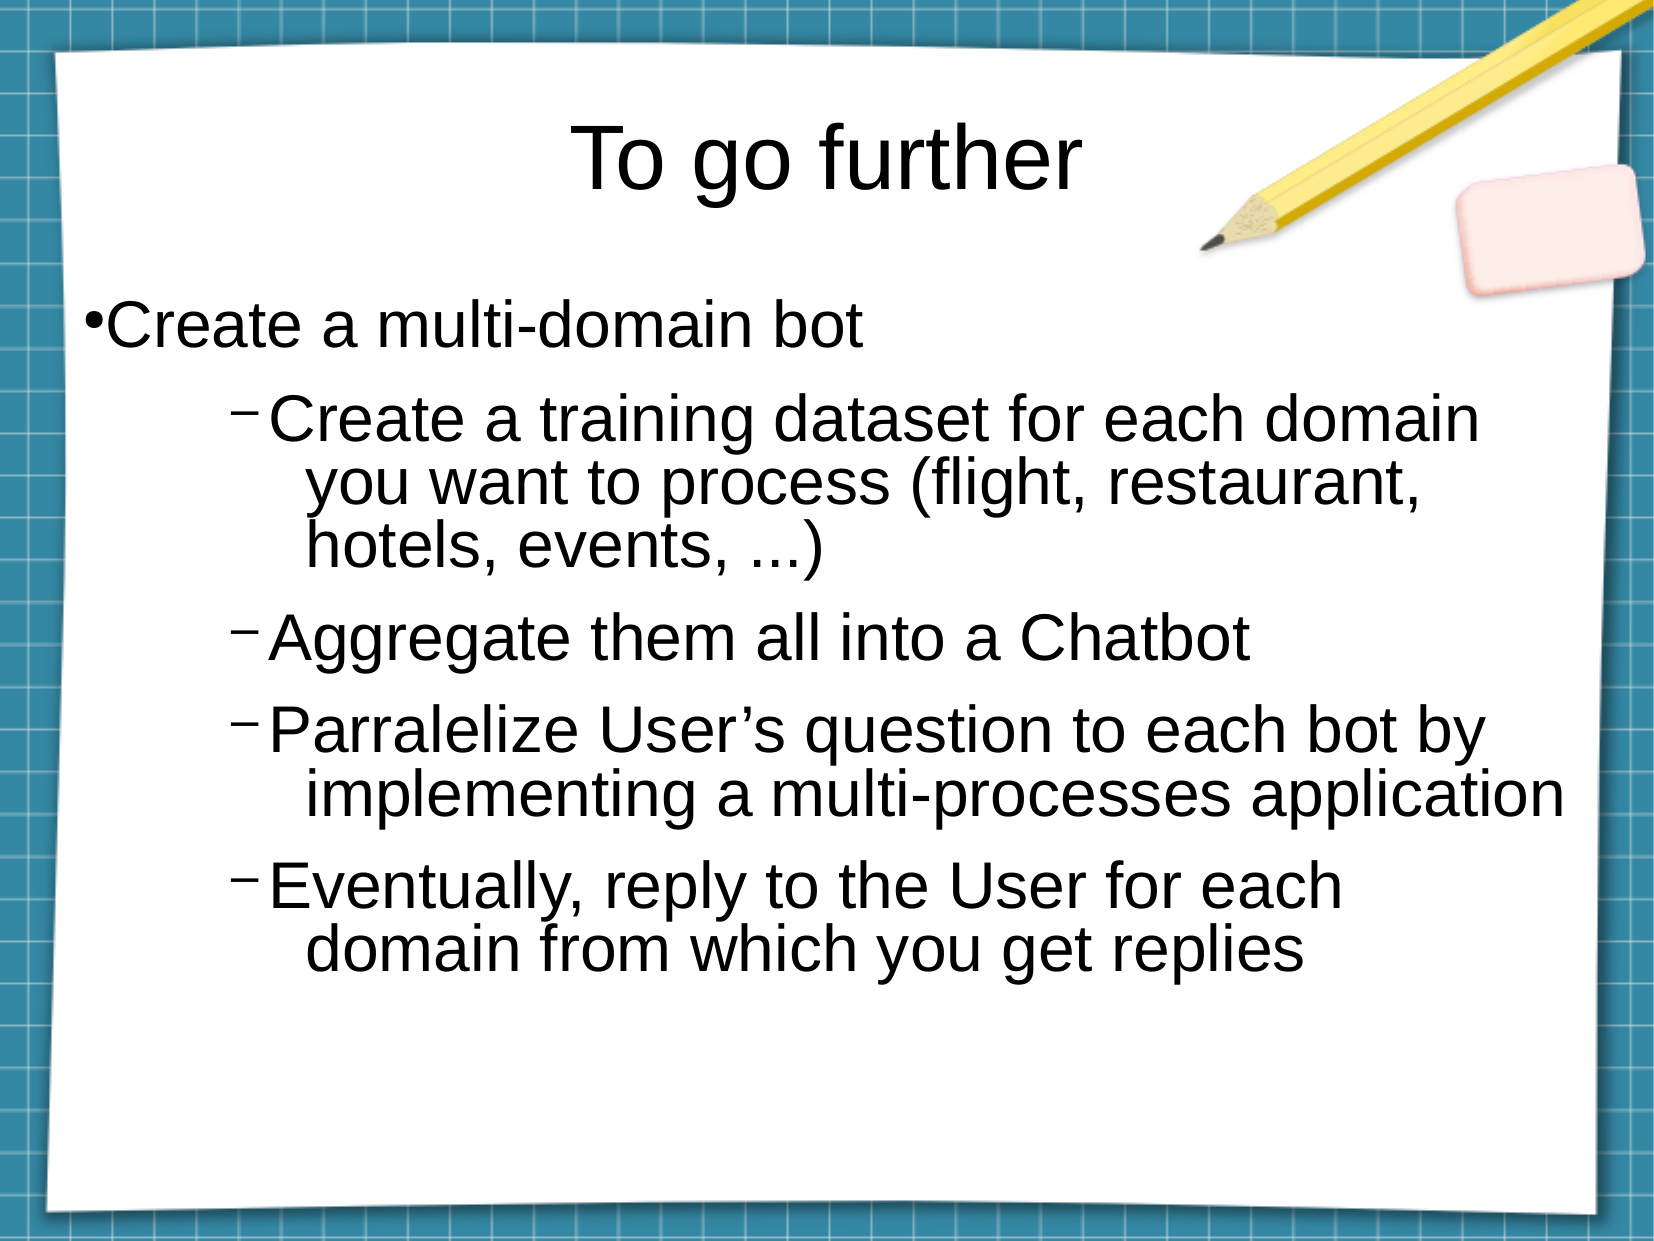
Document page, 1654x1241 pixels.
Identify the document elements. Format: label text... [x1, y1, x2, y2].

list Create a multi-domain bot Create a training dataset for each domain you want to process (flight, restaurant, hotels, events, ...) Aggregate them all into a Chatbot Parralelize User’s question to each bot by implementing a multi-processes application Eventually, reply to the User for each domain from which you get replies [82, 290, 1571, 1010]
title To go further [82, 49, 1571, 257]
